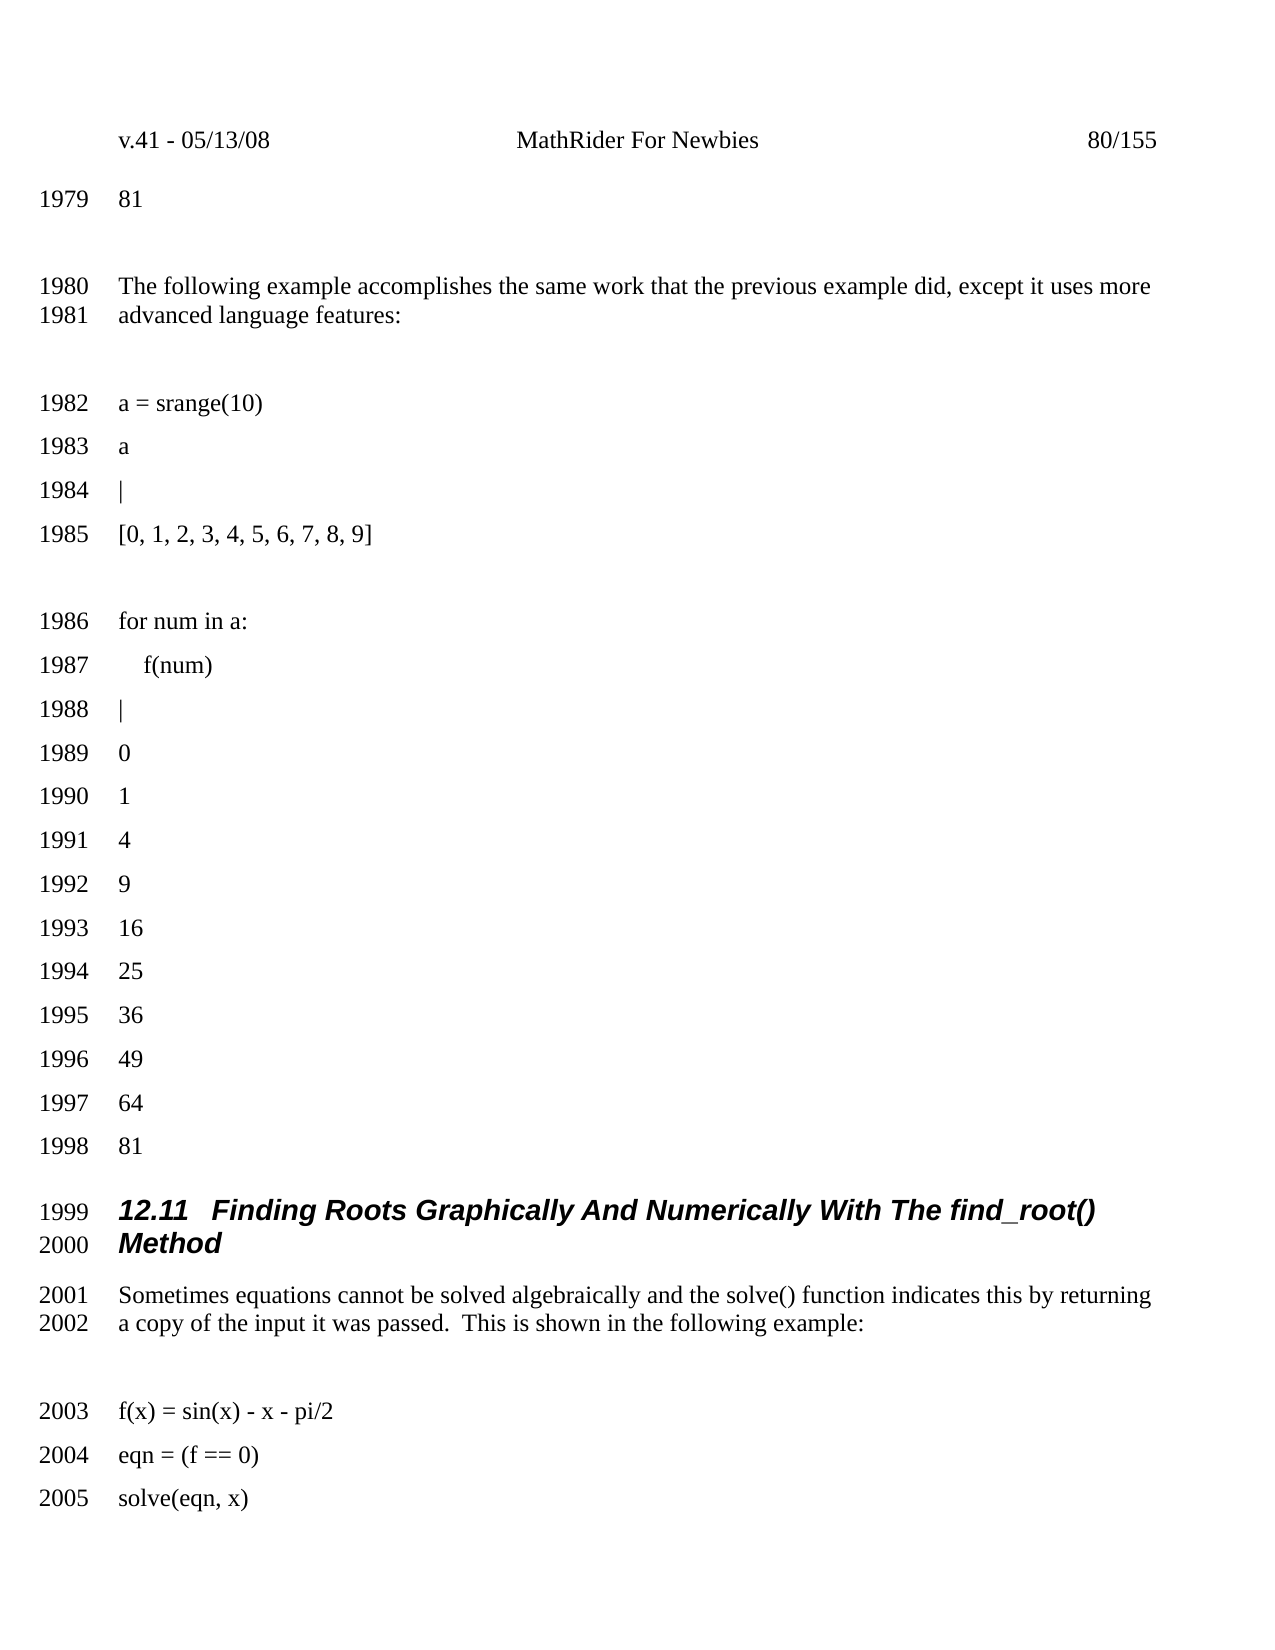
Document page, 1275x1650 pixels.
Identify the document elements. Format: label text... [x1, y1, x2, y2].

text 81 [118, 184, 1157, 213]
text 36 [118, 1000, 1157, 1029]
text 64 [118, 1088, 1157, 1116]
text [0, 1, 2, 3, 4, 5, 6, 7, 8, 9] [118, 519, 1157, 548]
text | [118, 694, 1157, 723]
text The following example accomplishes the same work that the previous example did, except it uses more advanced language features: [118, 271, 1157, 329]
text solve(eqn, x) [118, 1483, 1157, 1512]
text for num in a: [118, 606, 1157, 635]
subtitle Finding Roots Graphically And Numerically With The find_root() Method [118, 1193, 1157, 1260]
text Sometimes equations cannot be solved algebraically and the solve() function indicates this by returning a copy of the input it was passed. This is shown in the following example: [118, 1280, 1157, 1337]
text eqn = (f == 0) [118, 1440, 1157, 1468]
text f(num) [118, 650, 1157, 679]
text 0 [118, 738, 1157, 766]
text a = srange(10) [118, 388, 1157, 416]
text 16 [118, 913, 1157, 941]
text 4 [118, 825, 1157, 854]
text 9 [118, 869, 1157, 898]
text 49 [118, 1044, 1157, 1073]
text 25 [118, 956, 1157, 985]
text f(x) = sin(x) - x - pi/2 [118, 1396, 1157, 1425]
text a [118, 431, 1157, 460]
text 1 [118, 781, 1157, 810]
text 81 [118, 1131, 1157, 1160]
text | [118, 475, 1157, 504]
